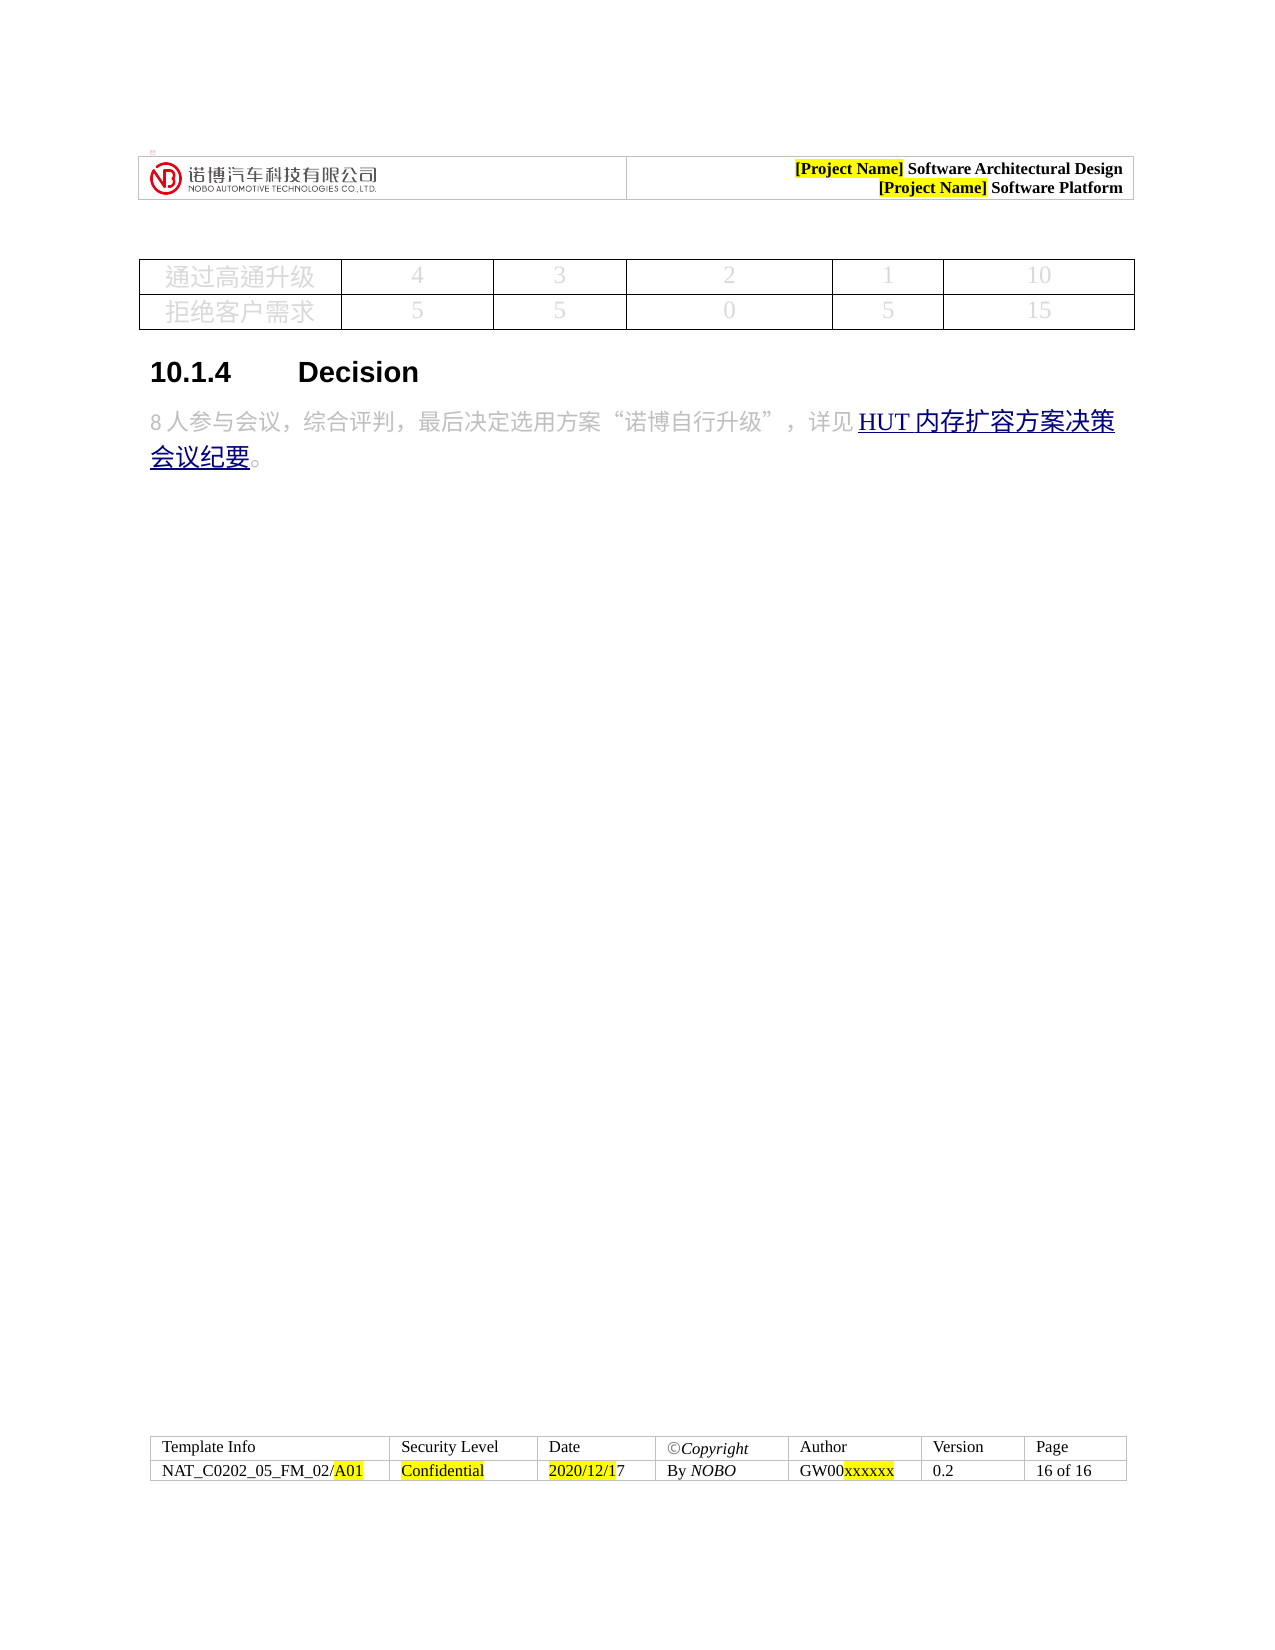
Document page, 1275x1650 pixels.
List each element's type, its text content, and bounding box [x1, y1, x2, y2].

table_cell 3 [494, 260, 626, 294]
text 8人参与会议，综合评判，最后决定选用方案“诺博自行升级”，详见HUT内存扩容方案决策会议纪要。 [150, 401, 1125, 473]
table_cell 10 [944, 260, 1134, 294]
table_cell 拒绝客户需求 [140, 295, 341, 329]
table_cell 5 [342, 295, 493, 329]
table_cell 5 [833, 295, 943, 329]
table_cell 0 [627, 295, 832, 329]
table_cell 2 [627, 260, 832, 294]
table_cell 1 [833, 260, 943, 294]
subtitle Decision [150, 355, 1125, 388]
picture [150, 149, 156, 156]
table_cell 通过高通升级 [140, 260, 341, 294]
table_cell 15 [944, 295, 1134, 329]
table_cell 4 [342, 260, 493, 294]
picture [150, 162, 376, 195]
table_cell 5 [494, 295, 626, 329]
